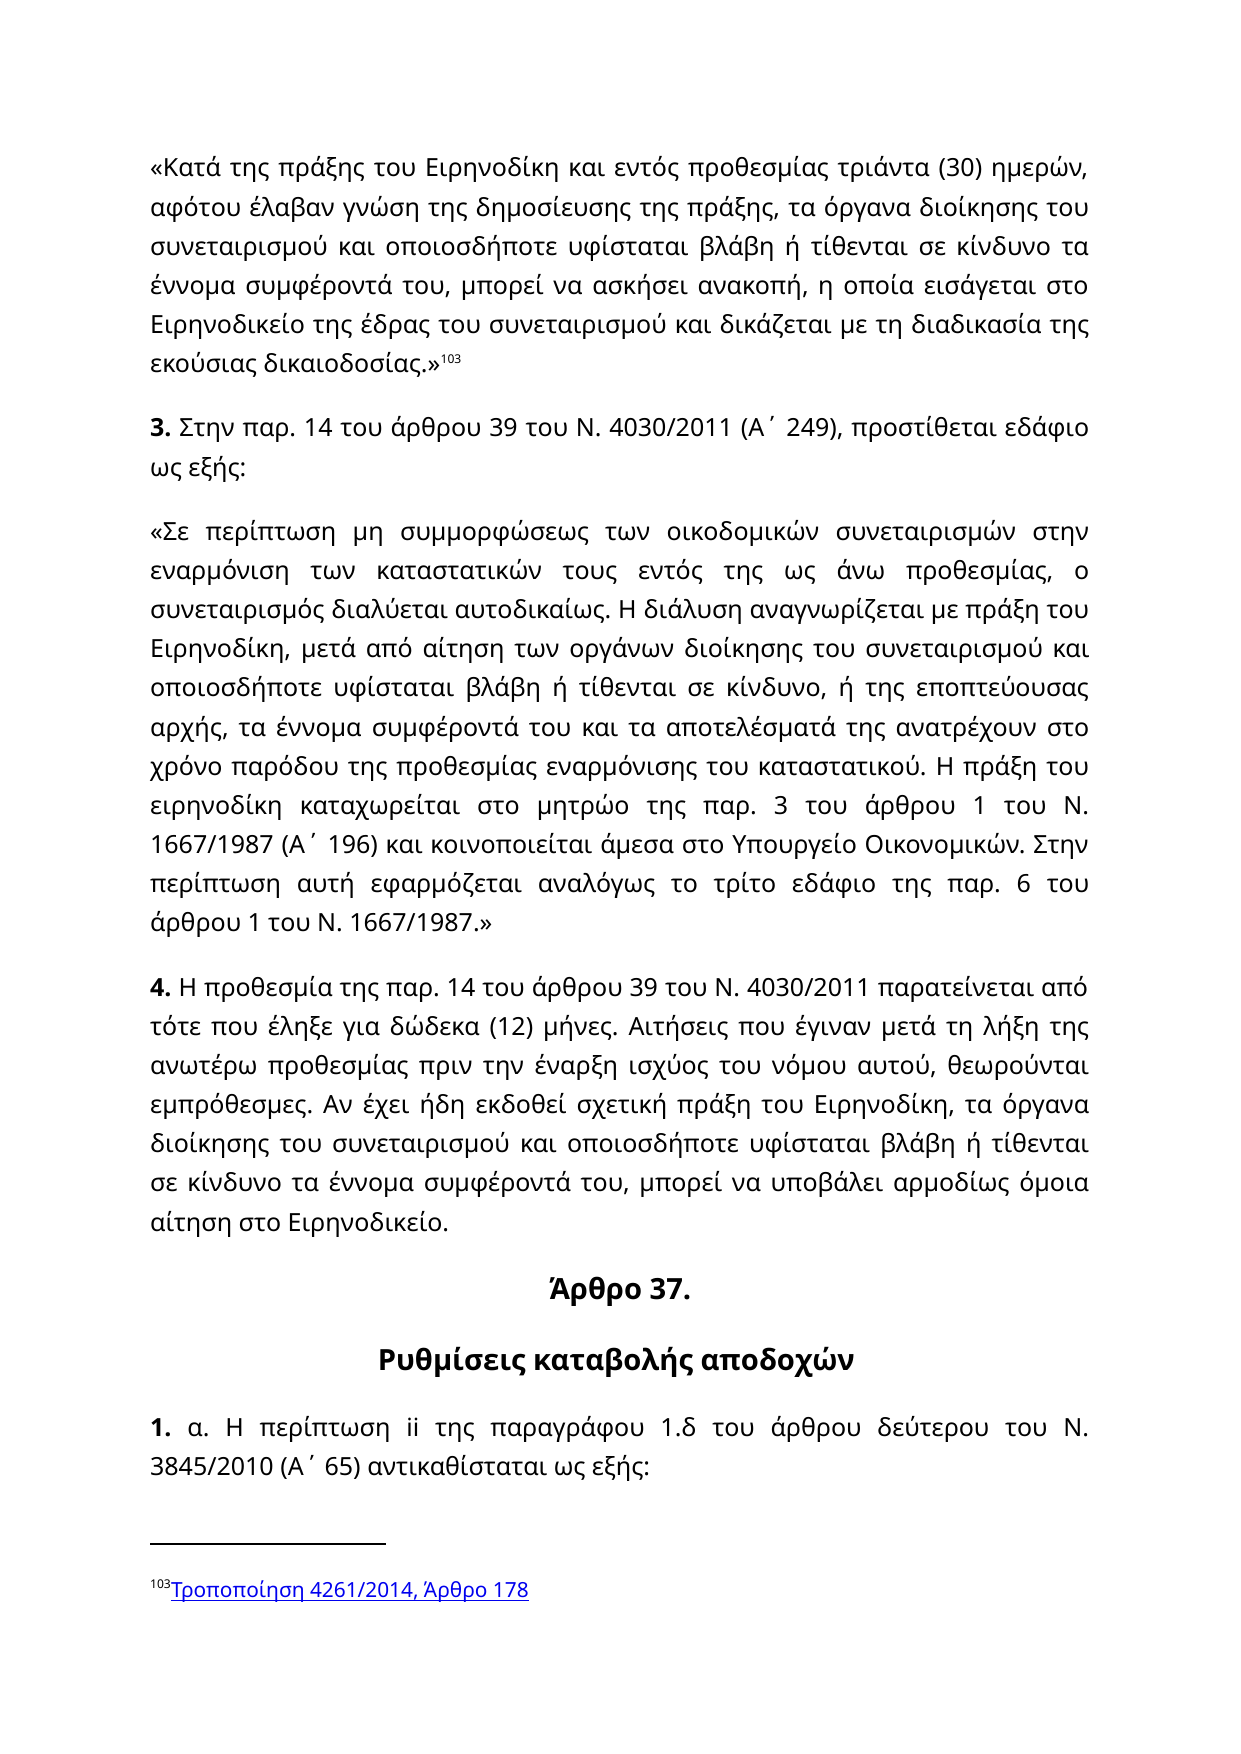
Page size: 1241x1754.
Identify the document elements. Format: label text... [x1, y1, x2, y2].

text 3. Στην παρ. 14 του άρθρου 39 του Ν. 4030/2011 (Α΄ 249), προστίθεται εδάφιο ως εξής: [150, 410, 1090, 483]
subtitle Άρθρο 37. [150, 1268, 1090, 1308]
text Τροποποίηση 4261/2014, Άρθρο 178 [150, 1576, 1090, 1604]
text 4. Η προθεσμία της παρ. 14 του άρθρου 39 του Ν. 4030/2011 παρατείνεται από τότε που έληξε για δώδεκα (12) μήνες. Αιτήσεις που έγιναν μετά τη λήξη της ανωτέρω προθεσμίας πριν την έναρξη ισχύος του νόμου αυτού, θεωρούνται εμπρόθεσμες. Αν έχει ήδη εκδοθεί σχετική πράξη του Ειρηνοδίκη, τα όργανα διοίκησης του συνεταιρισμού και οποιοσδήποτε υφίσταται βλάβη ή τίθενται σε κίνδυνο τα έννομα συμφέροντά του, μπορεί να υποβάλει αρμοδίως όμοια αίτηση στο Ειρηνοδικείο. [150, 969, 1090, 1238]
text «Κατά της πράξης του Ειρηνοδίκη και εντός προθεσμίας τριάντα (30) ημερών, αφότου έλαβαν γνώση της δημοσίευσης της πράξης, τα όργανα διοίκησης του συνεταιρισμού και οποιοσδήποτε υφίσταται βλάβη ή τίθενται σε κίνδυνο τα έννομα συμφέροντά του, μπορεί να ασκήσει ανακοπή, η οποία εισάγεται στο Ειρηνοδικείο της έδρας του συνεταιρισμού και δικάζεται με τη διαδικασία της εκούσιας δικαιοδοσίας.» [150, 150, 1090, 380]
text «Σε περίπτωση μη συμμορφώσεως των οικοδομικών συνεταιρισμών στην εναρμόνιση των καταστατικών τους εντός της ως άνω προθεσμίας, ο συνεταιρισμός διαλύεται αυτοδικαίως. Η διάλυση αναγνωρίζεται με πράξη του Ειρηνοδίκη, μετά από αίτηση των οργάνων διοίκησης του συνεταιρισμού και οποιοσδήποτε υφίσταται βλάβη ή τίθενται σε κίνδυνο, ή της εποπτεύουσας αρχής, τα έννομα συμφέροντά του και τα αποτελέσματά της ανατρέχουν στο χρόνο παρόδου της προθεσμίας εναρμόνισης του καταστατικού. Η πράξη του ειρηνοδίκη καταχωρείται στο μητρώο της παρ. 3 του άρθρου 1 του Ν. 1667/1987 (Α΄ 196) και κοινοποιείται άμεσα στο Υπουργείο Οικονομικών. Στην περίπτωση αυτή εφαρμόζεται αναλόγως το τρίτο εδάφιο της παρ. 6 του άρθρου 1 του Ν. 1667/1987.» [150, 513, 1090, 939]
text 1. α. Η περίπτωση ii της παραγράφου 1.δ του άρθρου δεύτερου του Ν. 3845/2010 (Α΄ 65) αντικαθίσταται ως εξής: [150, 1409, 1090, 1483]
subtitle Ρυθμίσεις καταβολής αποδοχών [150, 1339, 1090, 1379]
